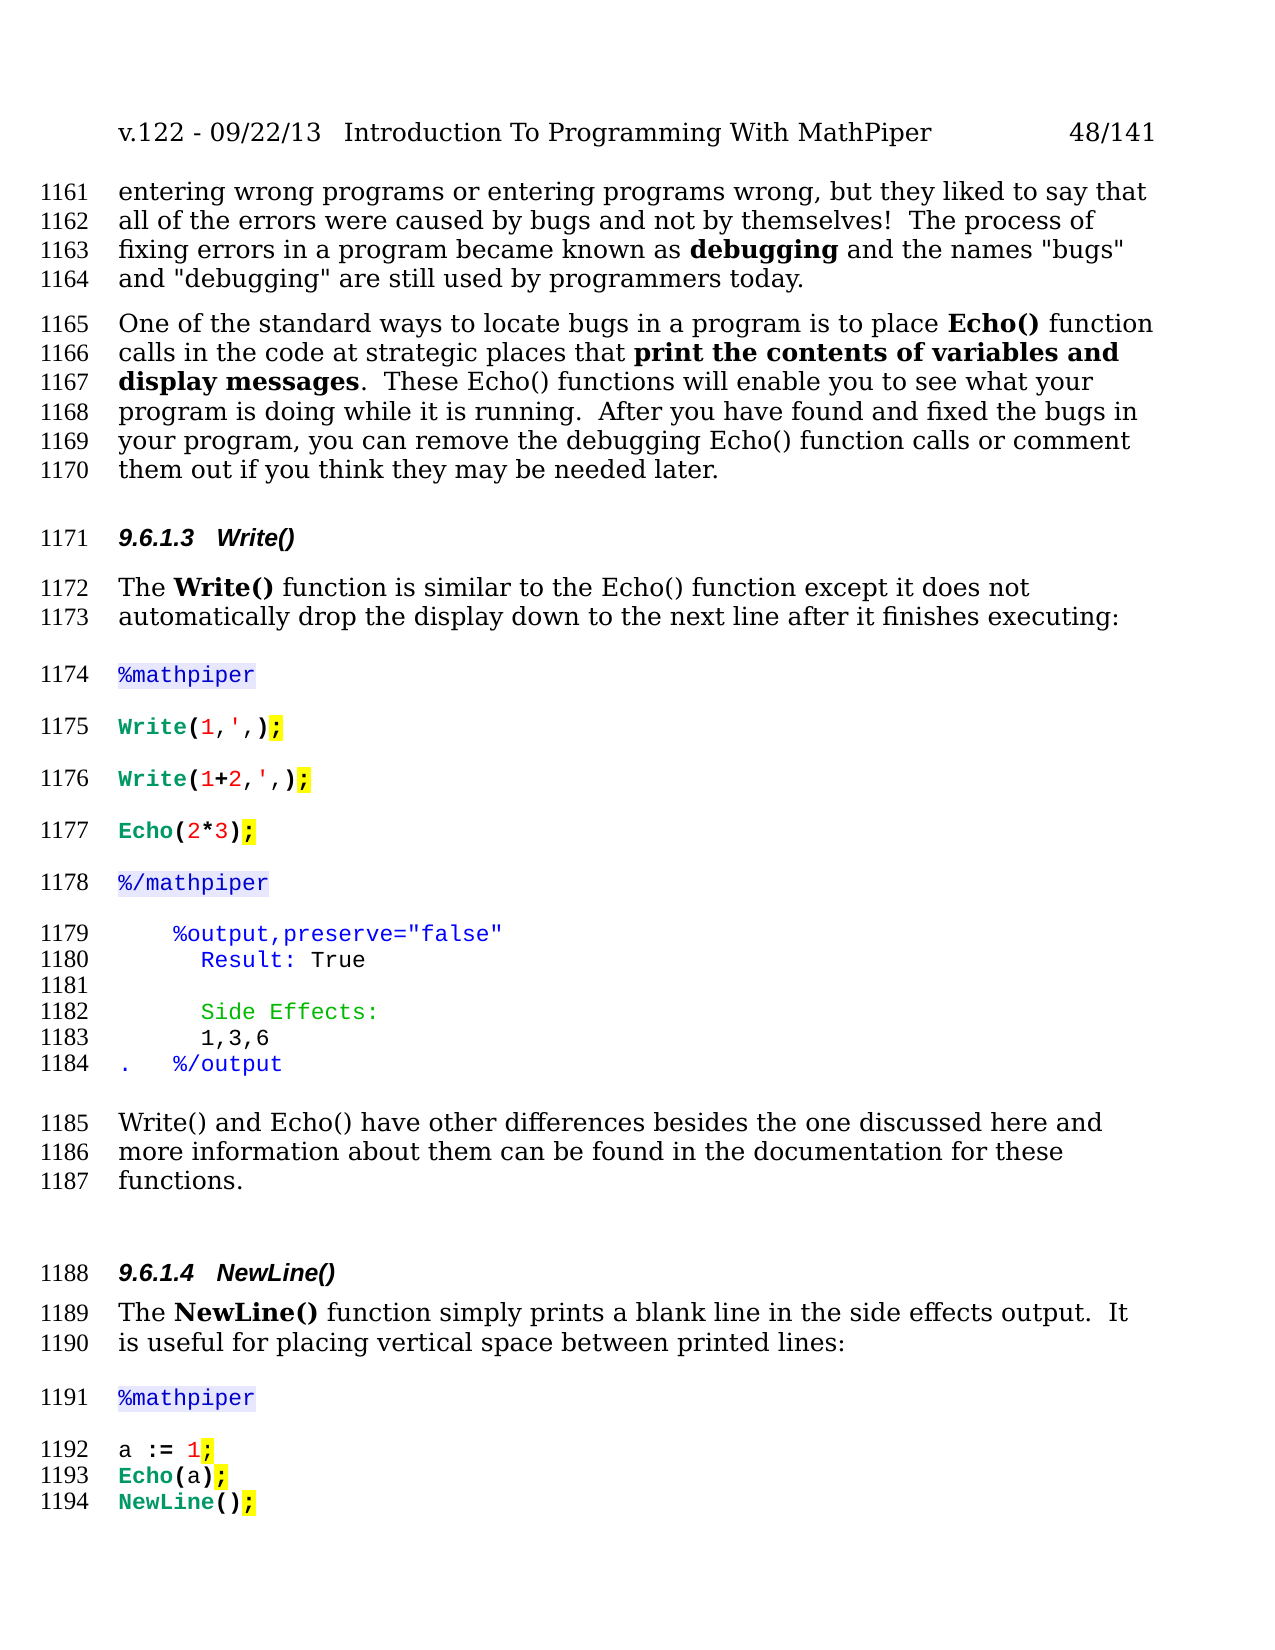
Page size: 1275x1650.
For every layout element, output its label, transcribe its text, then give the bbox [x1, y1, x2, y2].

text 1,3,6 [118, 1026, 1157, 1052]
text %/mathpiper [118, 871, 1157, 897]
text entering wrong programs or entering programs wrong, but they liked to say that all of the errors were caused by bugs and not by themselves! The process of fixing errors in a program became known as debugging and the names "bugs" and "debugging" are still used by programmers today. [118, 177, 1157, 294]
text One of the standard ways to locate bugs in a program is to place Echo() function calls in the code at strategic places that print the contents of variables and display messages. These Echo() functions will enable you to see what your program is doing while it is running. After you have found and fixed the bugs in your program, you can remove the debugging Echo() function calls or comment them out if you think they may be needed later. [118, 309, 1157, 484]
text %output,preserve="false" [118, 923, 1157, 949]
text %mathpiper [118, 1386, 1157, 1412]
text Write(1,',); [118, 715, 1157, 741]
text Echo(2*3); [118, 819, 1157, 845]
text Result: True [118, 949, 1157, 974]
text Write() and Echo() have other differences besides the one discussed here and more information about them can be found in the documentation for these functions. [118, 1108, 1157, 1195]
text a := 1; [118, 1438, 1157, 1464]
text Side Effects: [118, 1001, 1157, 1026]
text The Write() function is similar to the Echo() function except it does not automatically drop the display down to the next line after it finishes executing: [118, 573, 1157, 631]
text Write(1+2,',); [118, 767, 1157, 793]
text The NewLine() function simply prints a blank line in the side effects output. It is useful for placing vertical space between printed lines: [118, 1298, 1157, 1357]
text NewLine(); [118, 1490, 1157, 1516]
subtitle Write() [118, 523, 1157, 552]
subtitle NewLine() [118, 1258, 1157, 1286]
text Echo(a); [118, 1464, 1157, 1490]
text %mathpiper [118, 663, 1157, 689]
text . %/output [118, 1052, 1157, 1078]
